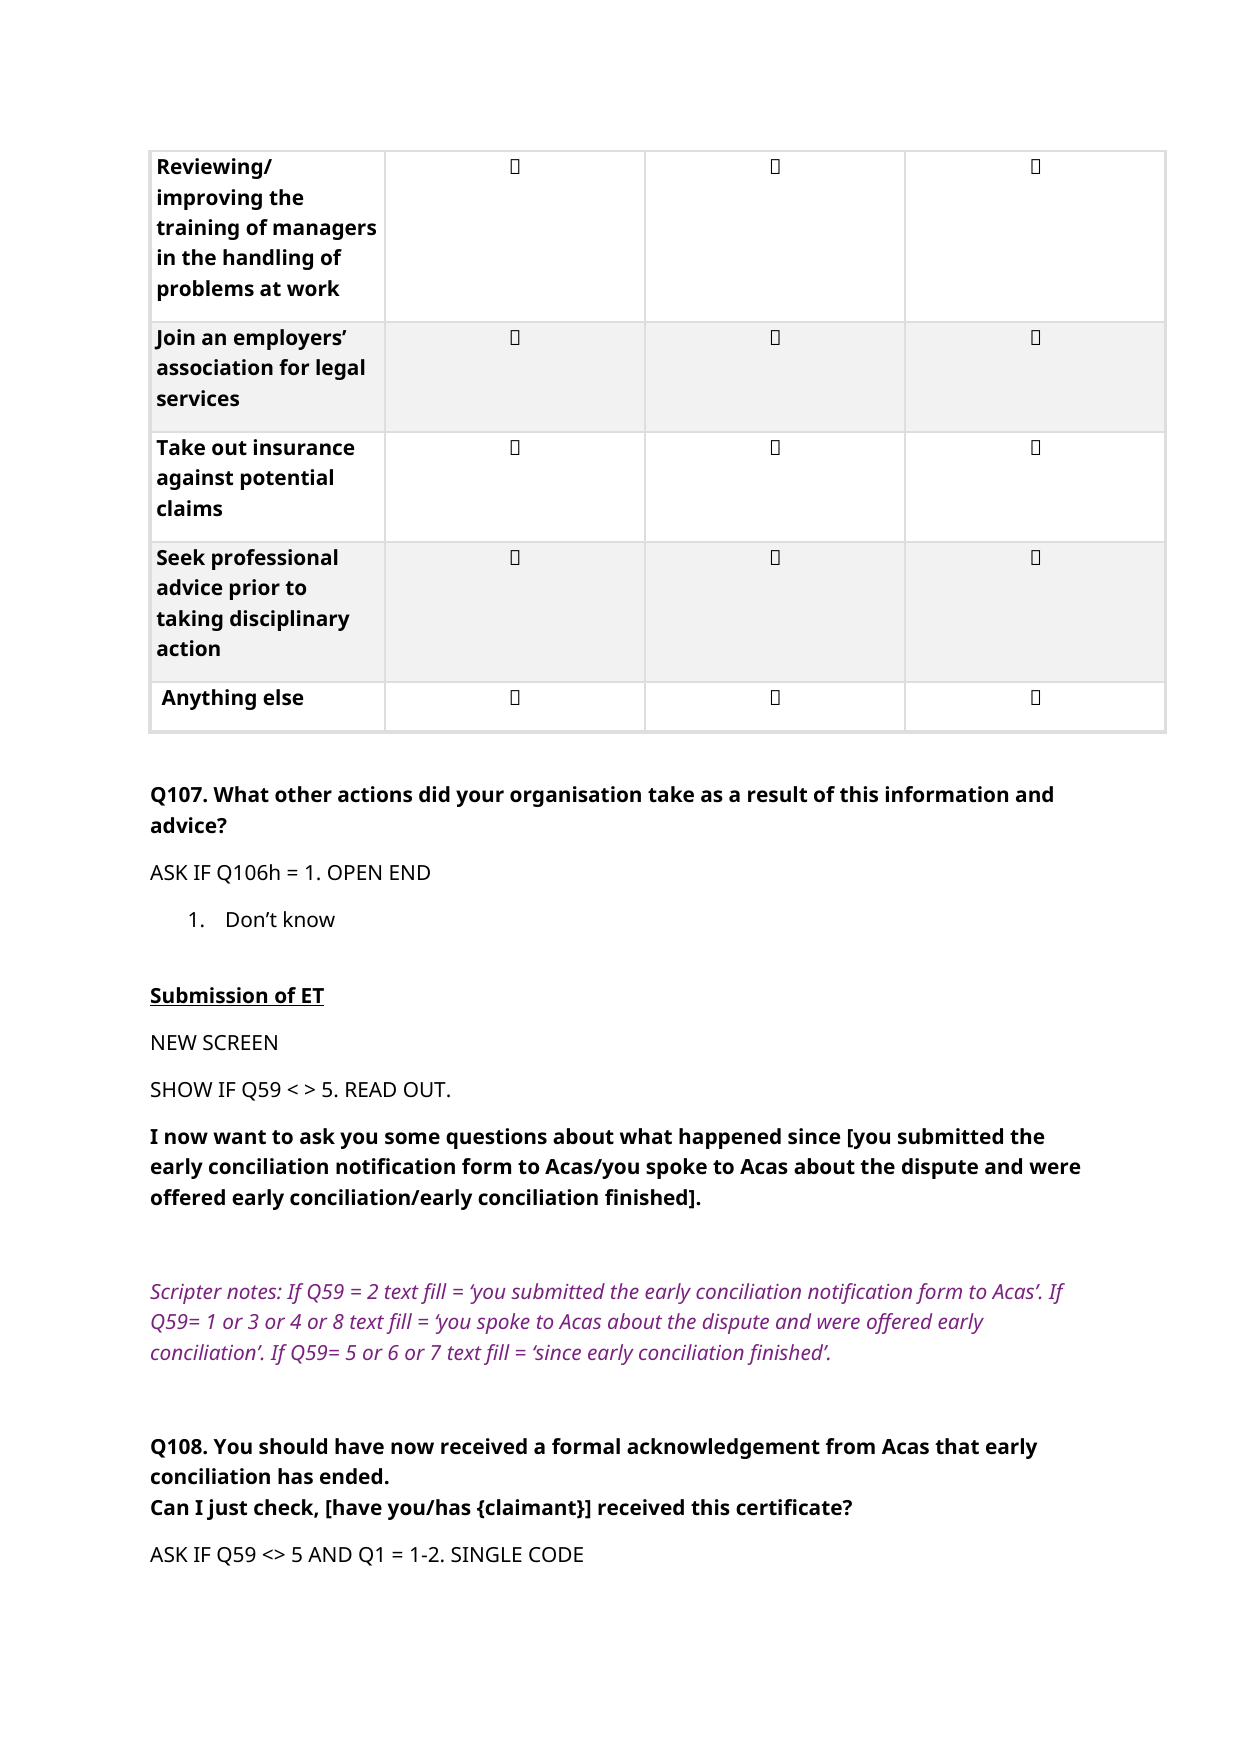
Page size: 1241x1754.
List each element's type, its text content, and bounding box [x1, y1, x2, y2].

table_cell Anything else [152, 683, 384, 730]
text ASK IF Q59 <> 5 AND Q1 = 1-2. SINGLE CODE [150, 1540, 1090, 1568]
table_cell  [646, 683, 904, 730]
table_cell  [906, 433, 1164, 541]
table_cell Reviewing/improving the training of managers in the handling of problems at work [152, 152, 384, 321]
table_cell  [386, 152, 644, 321]
table_cell  [386, 683, 644, 730]
table_cell  [646, 152, 904, 321]
text SHOW IF Q59 < > 5. READ OUT. [150, 1075, 1090, 1103]
text Q108. You should have now received a formal acknowledgement from Acas that early conciliation has ended. Can I just check, [have you/has {claimant}] received this certificate? [150, 1432, 1090, 1521]
list Don’t know [187, 905, 1090, 934]
text I now want to ask you some questions about what happened since [you submitted the early conciliation notification form to Acas/you spoke to Acas about the dispute and were offered early conciliation/early conciliation finished]. [150, 1122, 1090, 1211]
table_cell  [646, 543, 904, 681]
table_cell  [906, 543, 1164, 681]
table_cell  [906, 323, 1164, 431]
table_cell  [906, 152, 1164, 321]
text Q107. What other actions did your organisation take as a result of this information and advice? [150, 781, 1090, 839]
table_cell  [386, 323, 644, 431]
text Scripter notes: If Q59 = 2 text fill = ‘you submitted the early conciliation notification form to Acas’. If Q59= 1 or 3 or 4 or 8 text fill = ‘you spoke to Acas about the dispute and were offered early conciliation’. If Q59= 5 or 6 or 7 text fill = ‘since early conciliation finished’. [150, 1277, 1090, 1366]
table_cell  [386, 433, 644, 541]
text Submission of ET [150, 981, 1090, 1009]
table_cell Take out insurance against potential claims [152, 433, 384, 541]
table_cell  [906, 683, 1164, 730]
text ASK IF Q106h = 1. OPEN END [150, 858, 1090, 887]
table_cell  [646, 433, 904, 541]
table_cell Seek professional advice prior to taking disciplinary action [152, 543, 384, 681]
table_cell  [386, 543, 644, 681]
text NEW SCREEN [150, 1028, 1090, 1056]
table_cell Join an employers’ association for legal services [152, 323, 384, 431]
table_cell  [646, 323, 904, 431]
